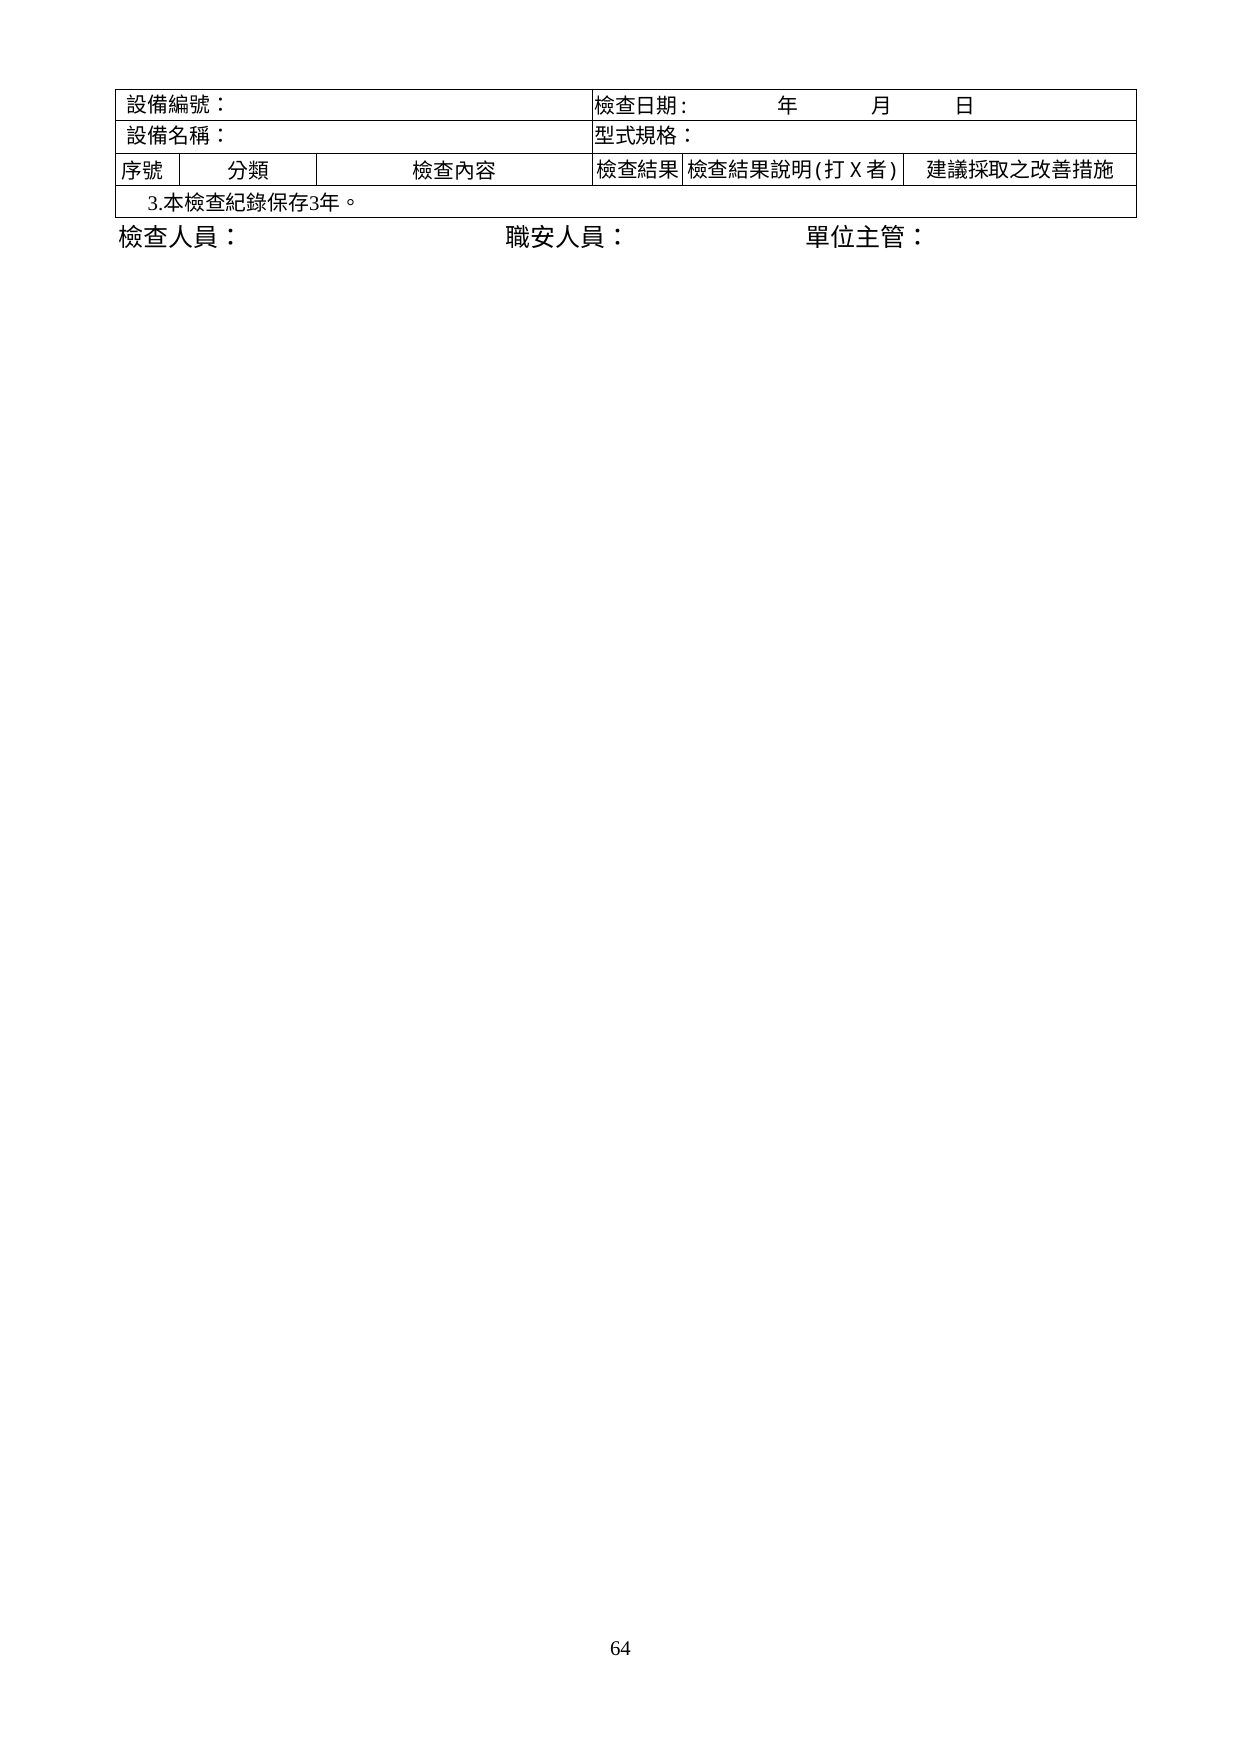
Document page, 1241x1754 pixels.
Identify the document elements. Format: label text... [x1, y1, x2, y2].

table_cell 型式規格： [593, 121, 1136, 153]
table_cell 檢查結果說明(打X者) [683, 154, 903, 185]
table_cell 建議採取之改善措施 [904, 154, 1136, 185]
table_header 檢查日期: 年 月 日 [593, 90, 1136, 120]
table_cell 檢查內容 [317, 154, 592, 185]
table_header 設備編號： [116, 90, 592, 120]
text 檢查人員： 職安人員： 單位主管： [118, 218, 1122, 254]
table_cell 檢查結果 [593, 154, 682, 185]
table_cell 設備名稱： [116, 121, 592, 153]
table_cell 3.本檢查紀錄保存3年。 [116, 186, 1136, 217]
table_cell 分類 [180, 154, 316, 185]
table_cell 序號 [116, 154, 179, 185]
